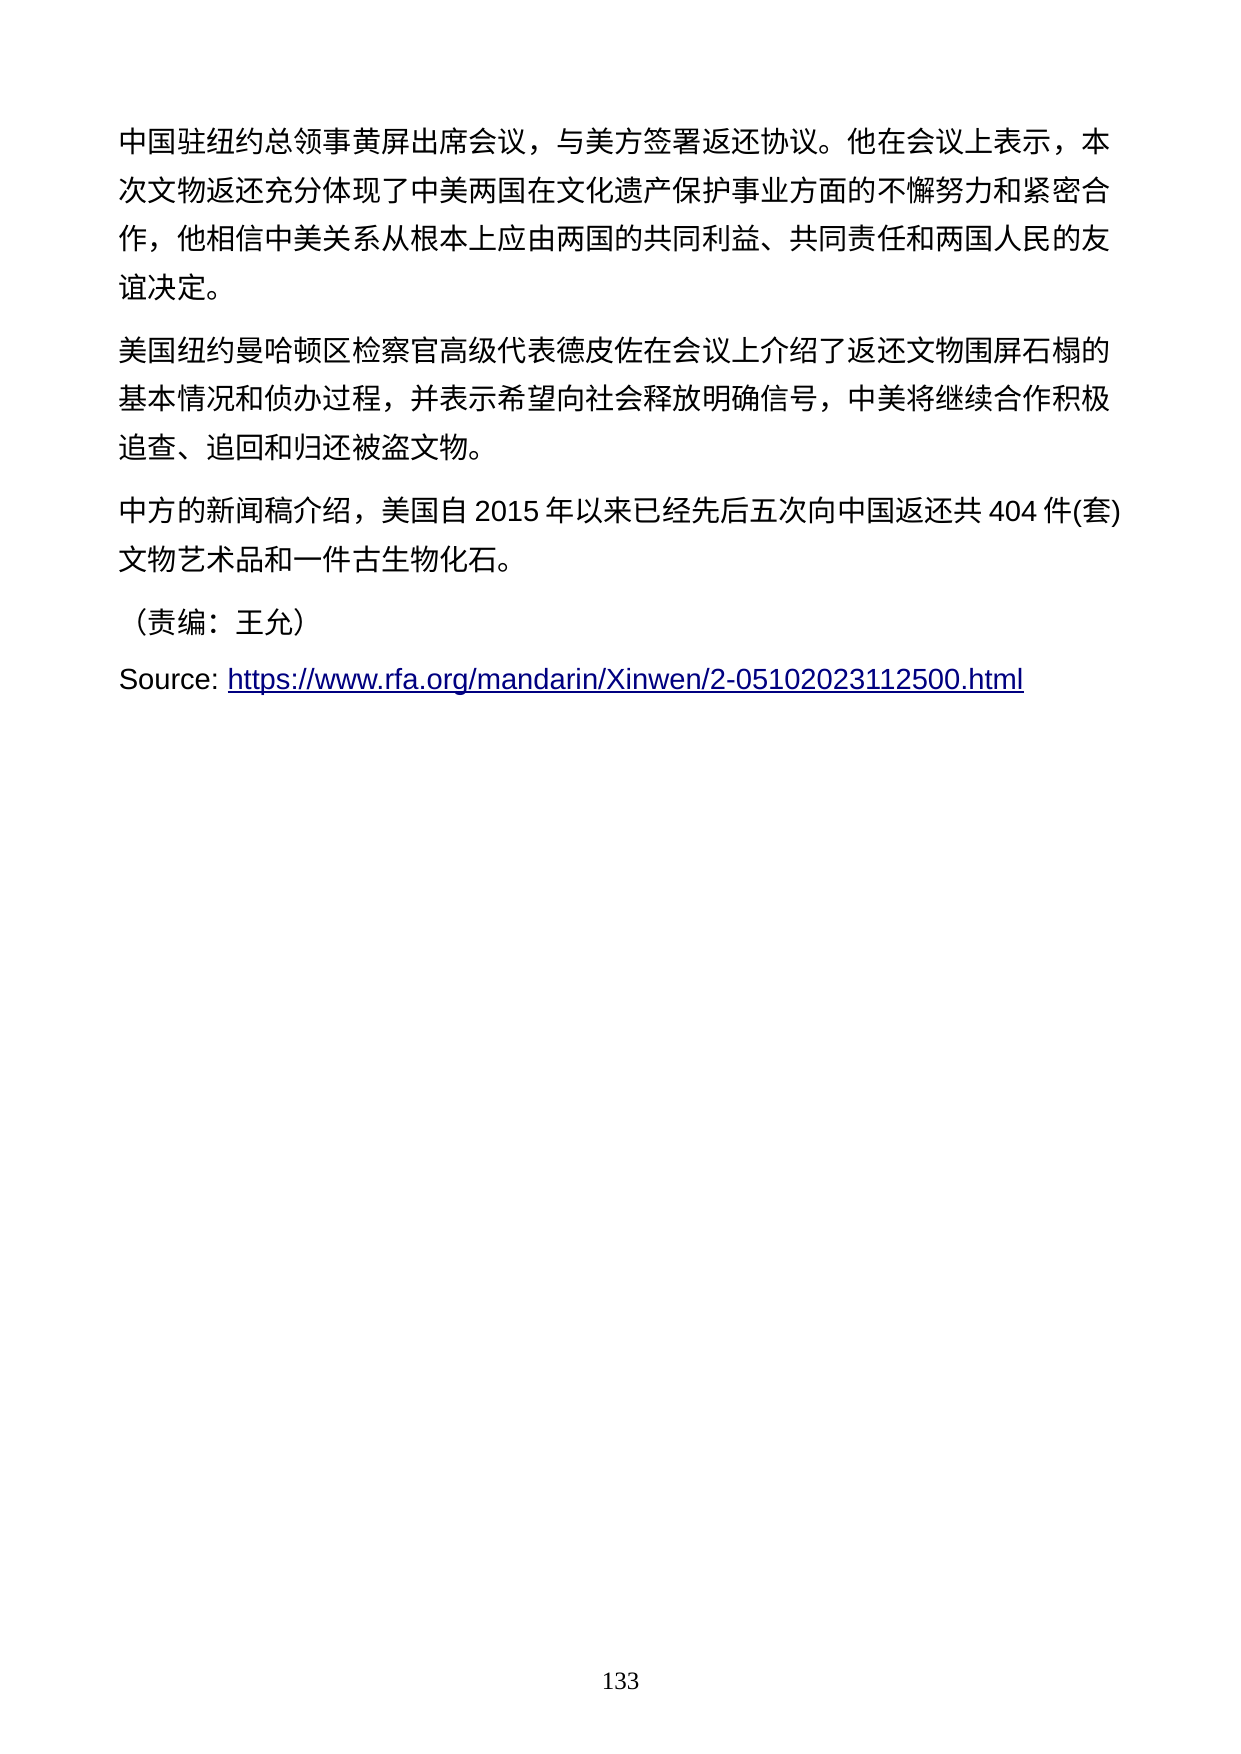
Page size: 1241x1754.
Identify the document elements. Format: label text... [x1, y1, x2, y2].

text 中方的新闻稿介绍，美国自2015年以来已经先后五次向中国返还共404件(套)文物艺术品和一件古生物化石。 [118, 487, 1122, 578]
text 中国驻纽约总领事黄屏出席会议，与美方签署返还协议。他在会议上表示，本次文物返还充分体现了中美两国在文化遗产保护事业方面的不懈努力和紧密合作，他相信中美关系从根本上应由两国的共同利益、共同责任和两国人民的友谊决定。 [118, 118, 1122, 306]
text Source: https://www.rfa.org/mandarin/Xinwen/2-05102023112500.html [118, 662, 1122, 696]
text （责编：王允） [118, 599, 1122, 641]
text 美国纽约曼哈顿区检察官高级代表德皮佐在会议上介绍了返还文物围屏石榻的基本情况和侦办过程，并表示希望向社会释放明确信号，中美将继续合作积极追查、追回和归还被盗文物。 [118, 327, 1122, 467]
